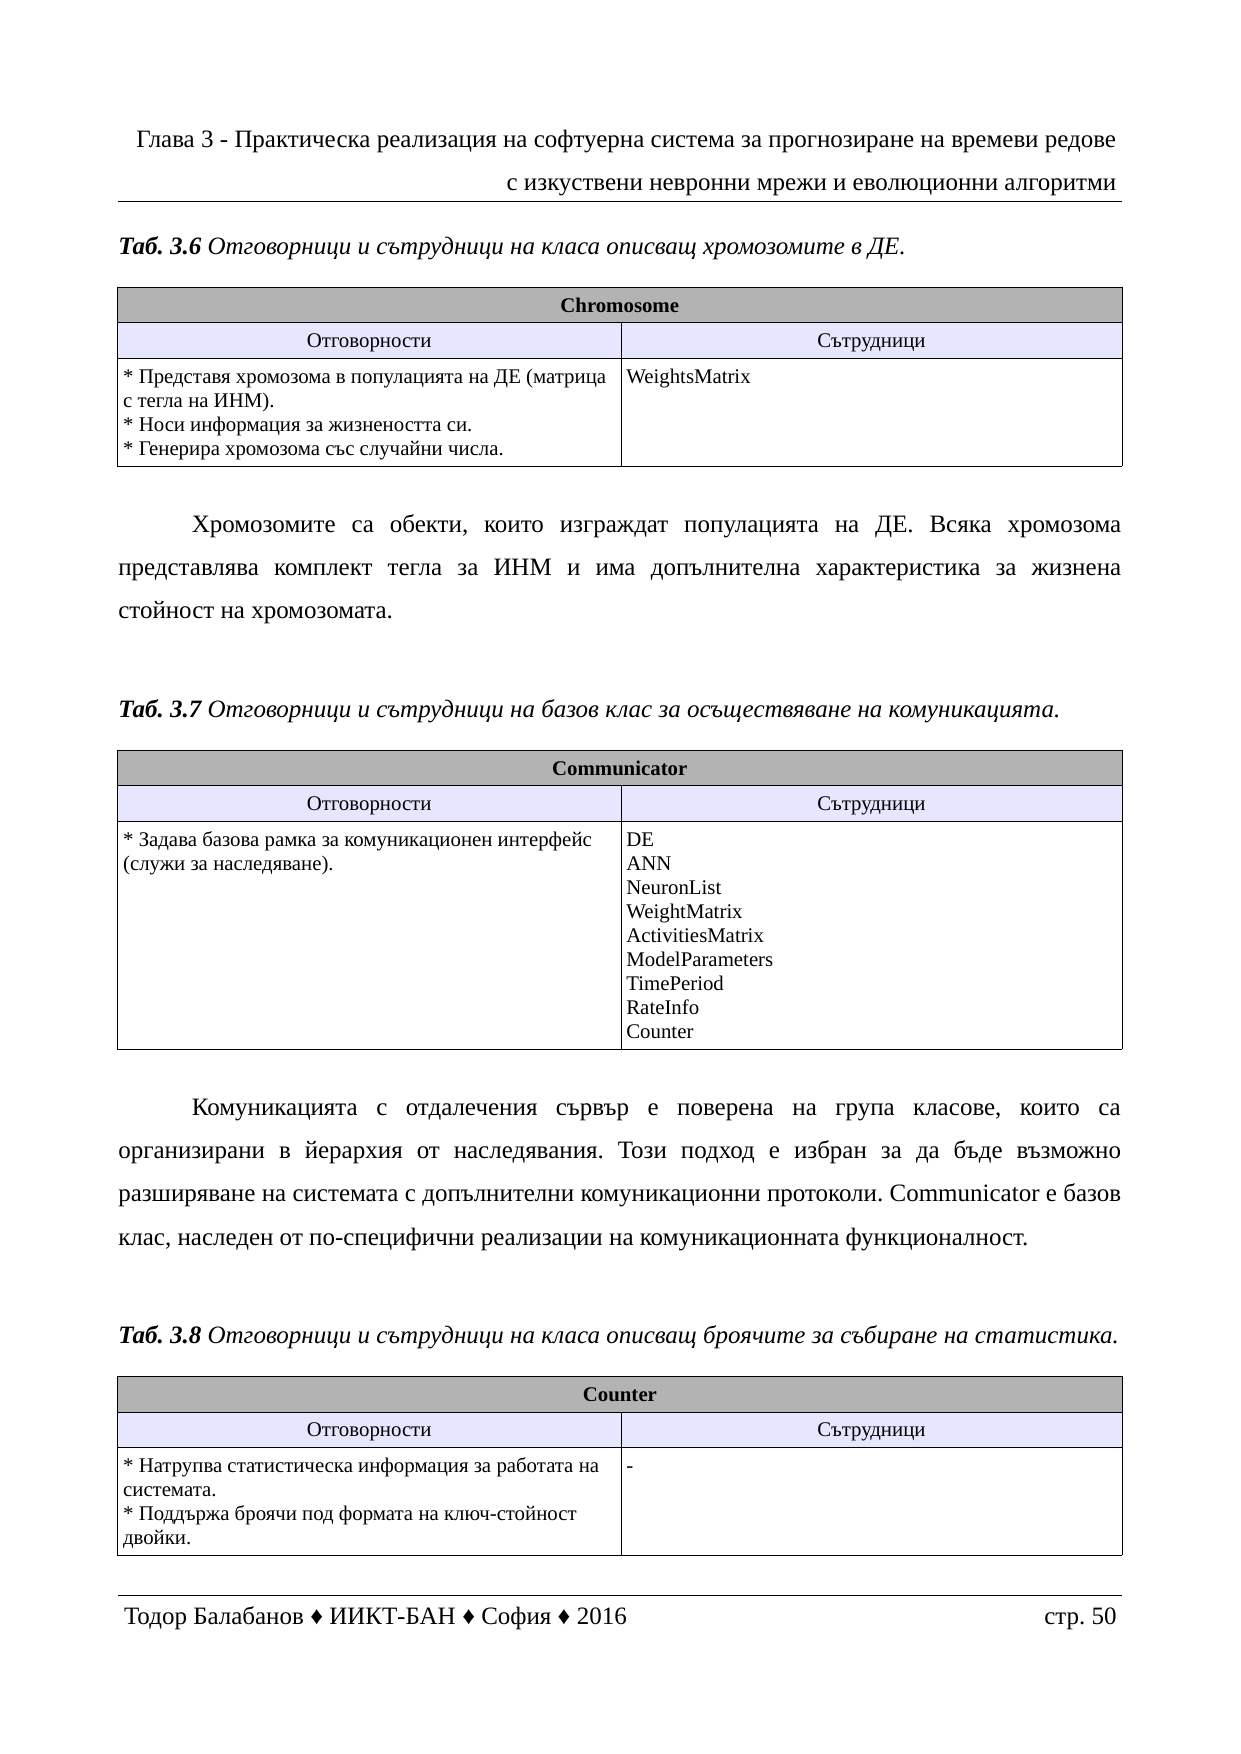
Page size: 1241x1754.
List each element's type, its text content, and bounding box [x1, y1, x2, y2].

text Комуникацията с отдалечения сървър е поверена на група класове, които са организирани в йерархия от наследявания. Този подход е избран за да бъде възможно разширяване на системата с допълнителни комуникационни протоколи. Communicator е базов клас, наследен от по-специфични реализации на комуникационната функционалност. [118, 1092, 1122, 1250]
table_header Communicator [118, 751, 1122, 785]
table_cell * Представя хромозома в популацията на ДЕ (матрица с тегла на ИНМ). * Носи информация за жизнеността си. * Генерира хромозома със случайни числа. [118, 359, 621, 466]
table_cell Сътрудници [622, 1413, 1122, 1447]
table_header Chromosome [118, 288, 1122, 322]
table_cell Отговорности [118, 1413, 621, 1447]
table_cell WeightsMatrix [622, 359, 1122, 466]
text Хромозомите са обекти, които изграждат популацията на ДЕ. Всяка хромозома представлява комплект тегла за ИНМ и има допълнителна характеристика за жизнена стойност на хромозомата. [118, 509, 1122, 624]
table_cell - [622, 1448, 1122, 1555]
table_cell * Задава базова рамка за комуникационен интерфейс (служи за наследяване). [118, 822, 621, 1049]
table_header Counter [118, 1377, 1122, 1412]
table_cell Отговорности [118, 786, 621, 821]
table_cell Сътрудници [622, 786, 1122, 821]
text Таб. 3.7 Отговорници и сътрудници на базов клас за осъществяване на комуникацията. [118, 694, 1122, 723]
table_cell DE ANN NeuronList WeightMatrix ActivitiesMatrix ModelParameters TimePeriod RateInfo Counter [622, 822, 1122, 1049]
text Таб. 3.6 Отговорници и сътрудници на класа описващ хромозомите в ДЕ. [118, 231, 1122, 260]
table_cell * Натрупва статистическа информация за работата на системата. * Поддържа броячи под формата на ключ-стойност двойки. [118, 1448, 621, 1555]
table_cell Сътрудници [622, 323, 1122, 358]
text Таб. 3.8 Отговорници и сътрудници на класа описващ броячите за събиране на статистика. [118, 1320, 1122, 1349]
table_cell Отговорности [118, 323, 621, 358]
